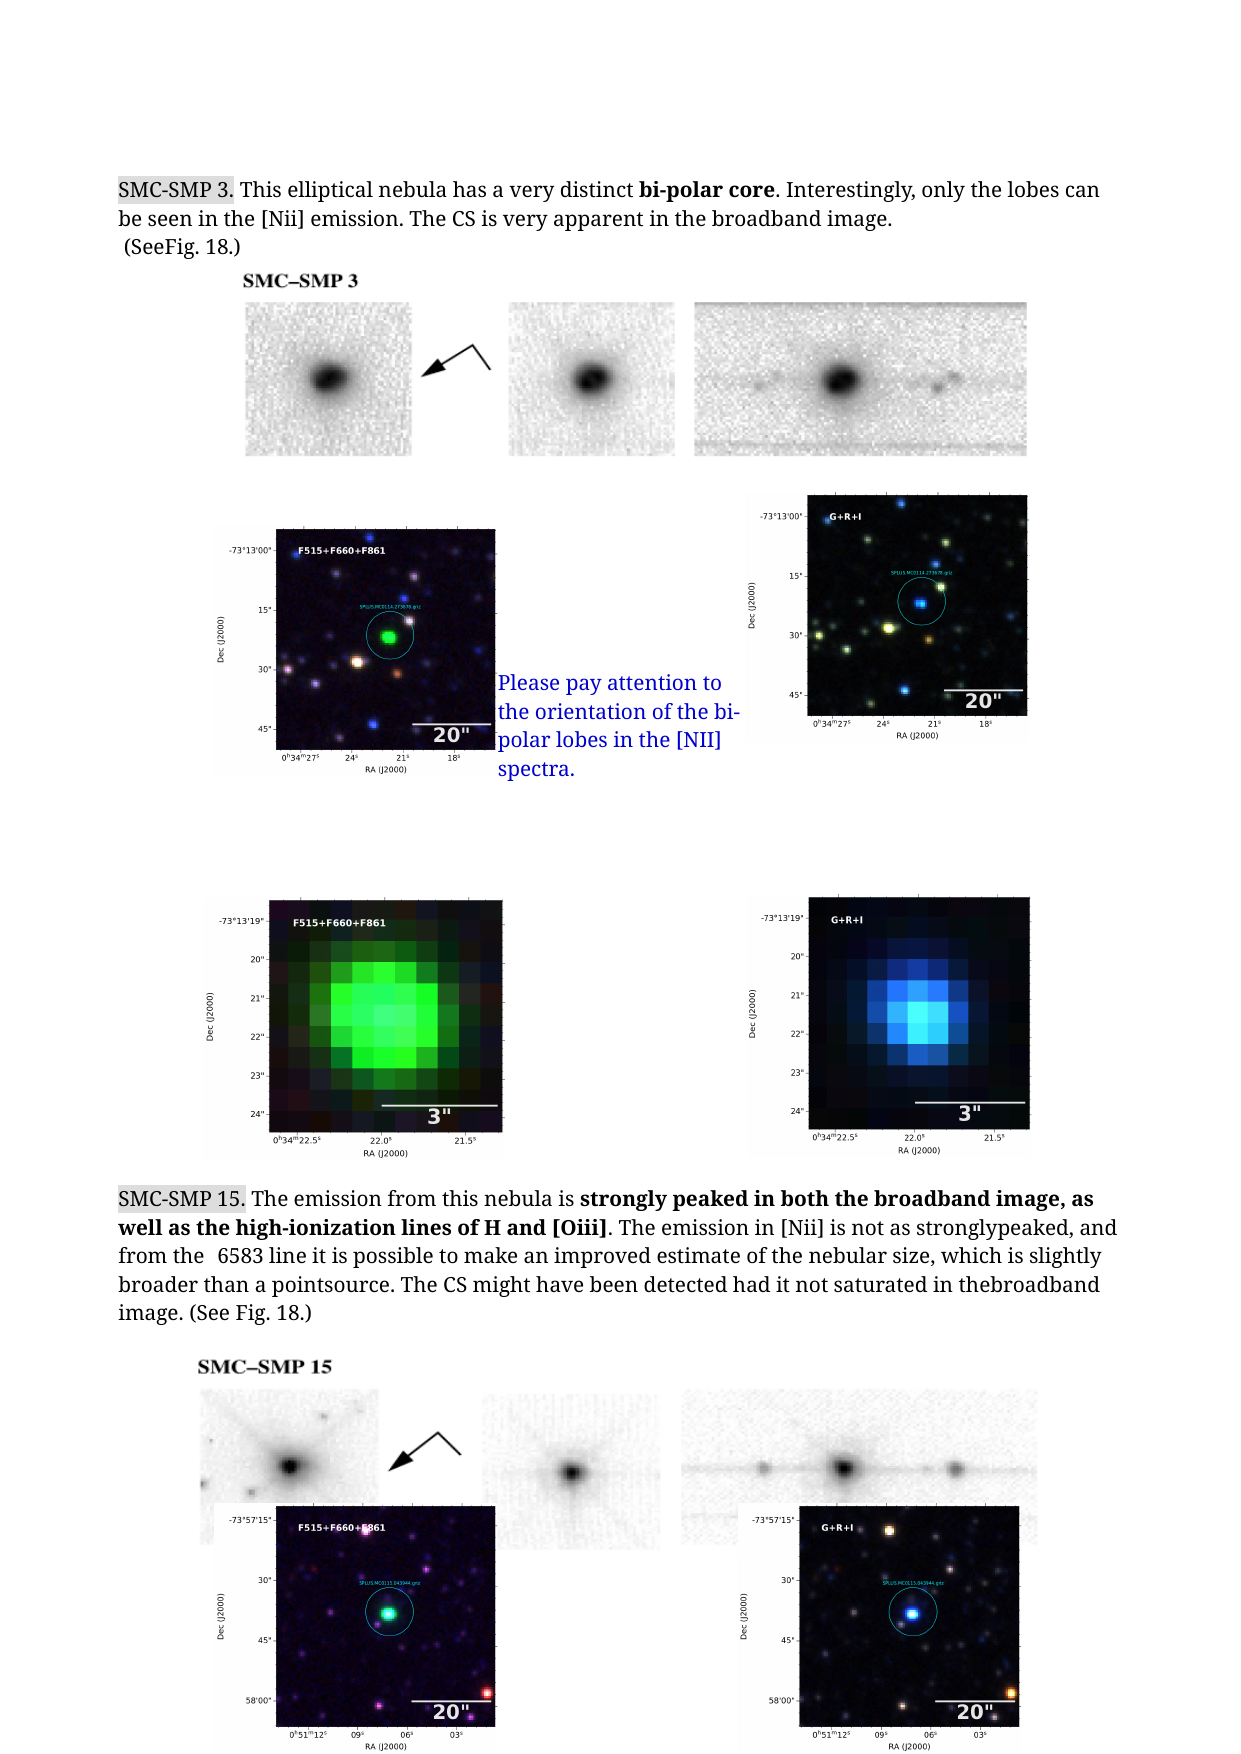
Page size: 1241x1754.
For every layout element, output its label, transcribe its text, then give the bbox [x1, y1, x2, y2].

picture [230, 265, 1035, 470]
text Please pay attention to the orientation of the bi-polar lobes in the [NII] spectra. [118, 668, 1122, 782]
picture [190, 1350, 1051, 1754]
text SMC-SMP 15. The emission from this nebula is strongly peaked in both the broadband image, as well as the high-ionization lines of H and [Oiii]. The emission in [Nii] is not as stronglypeaked, and from the 6583 line it is possible to make an improved estimate of the nebular size, which is slightly broader than a pointsource. The CS might have been detected had it not saturated in thebroadband image. (See Fig. 18.) [118, 1184, 1122, 1327]
text SMC-SMP 3. This elliptical nebula has a very distinct bi-polar core. Interestingly, only the lobes can be seen in the [Nii] emission. The CS is very apparent in the broadband image. [118, 176, 1122, 232]
picture [214, 526, 498, 777]
picture [746, 894, 1032, 1158]
text (SeeFig. 18.) [118, 232, 1122, 261]
picture [745, 492, 1030, 743]
picture [203, 897, 505, 1161]
